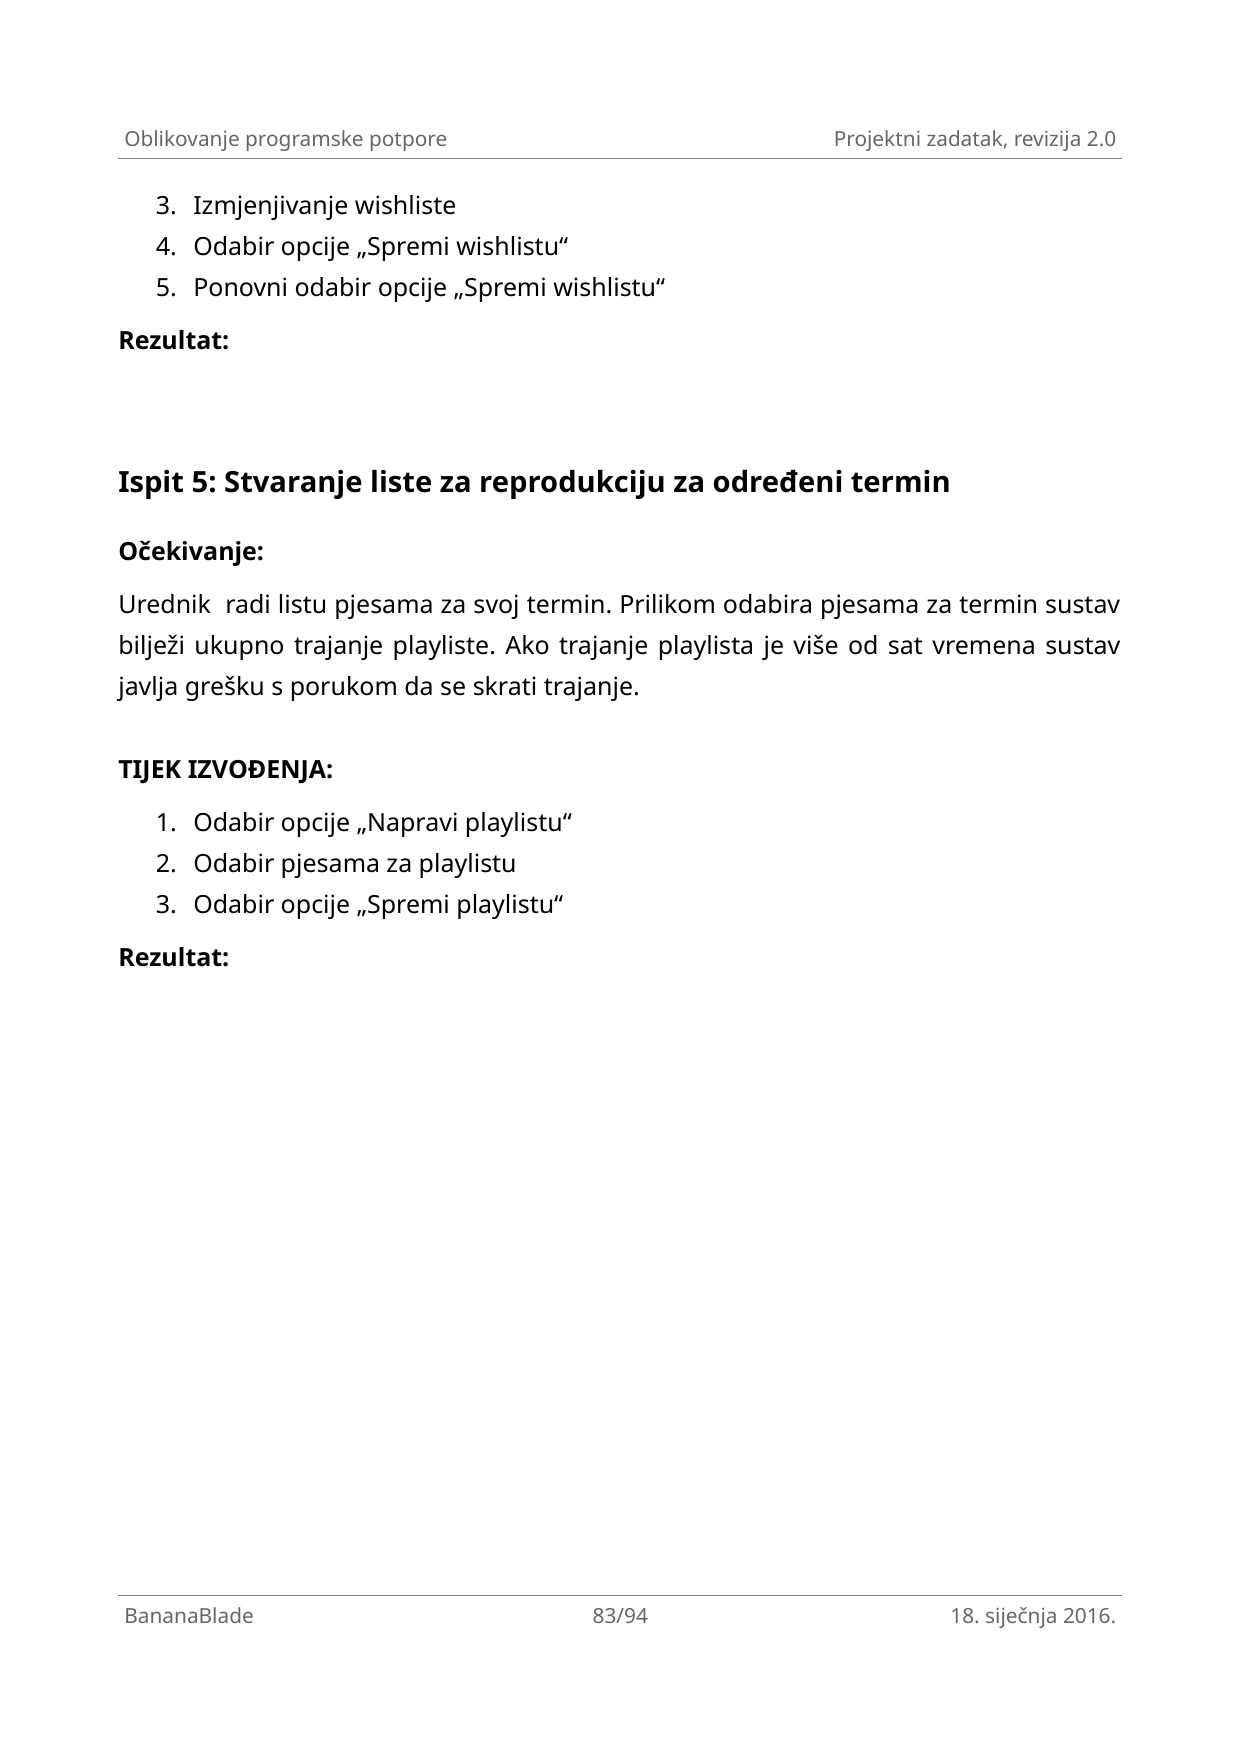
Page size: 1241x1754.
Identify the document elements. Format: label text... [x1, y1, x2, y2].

list Odabir opcije „Spremi playlistu“ [156, 887, 1122, 921]
text Urednik radi listu pjesama za svoj termin. Prilikom odabira pjesama za termin sustav bilježi ukupno trajanje playliste. Ako trajanje playlista je više od sat vremena sustav javlja grešku s porukom da se skrati trajanje. [118, 587, 1122, 703]
list Odabir pjesama za playlistu [156, 846, 1122, 880]
list Izmjenjivanje wishliste [156, 188, 1122, 222]
subtitle Ispit 5: Stvaranje liste za reprodukciju za određeni termin [118, 461, 1122, 501]
subtitle TIJEK IZVOĐENJA: [118, 752, 1122, 786]
list Odabir opcije „Napravi playlistu“ [156, 805, 1122, 839]
list Ponovni odabir opcije „Spremi wishlistu“ [156, 270, 1122, 304]
subtitle Rezultat: [118, 940, 1122, 974]
list Odabir opcije „Spremi wishlistu“ [156, 229, 1122, 263]
subtitle Rezultat: [118, 323, 1122, 357]
subtitle Očekivanje: [118, 534, 1122, 568]
